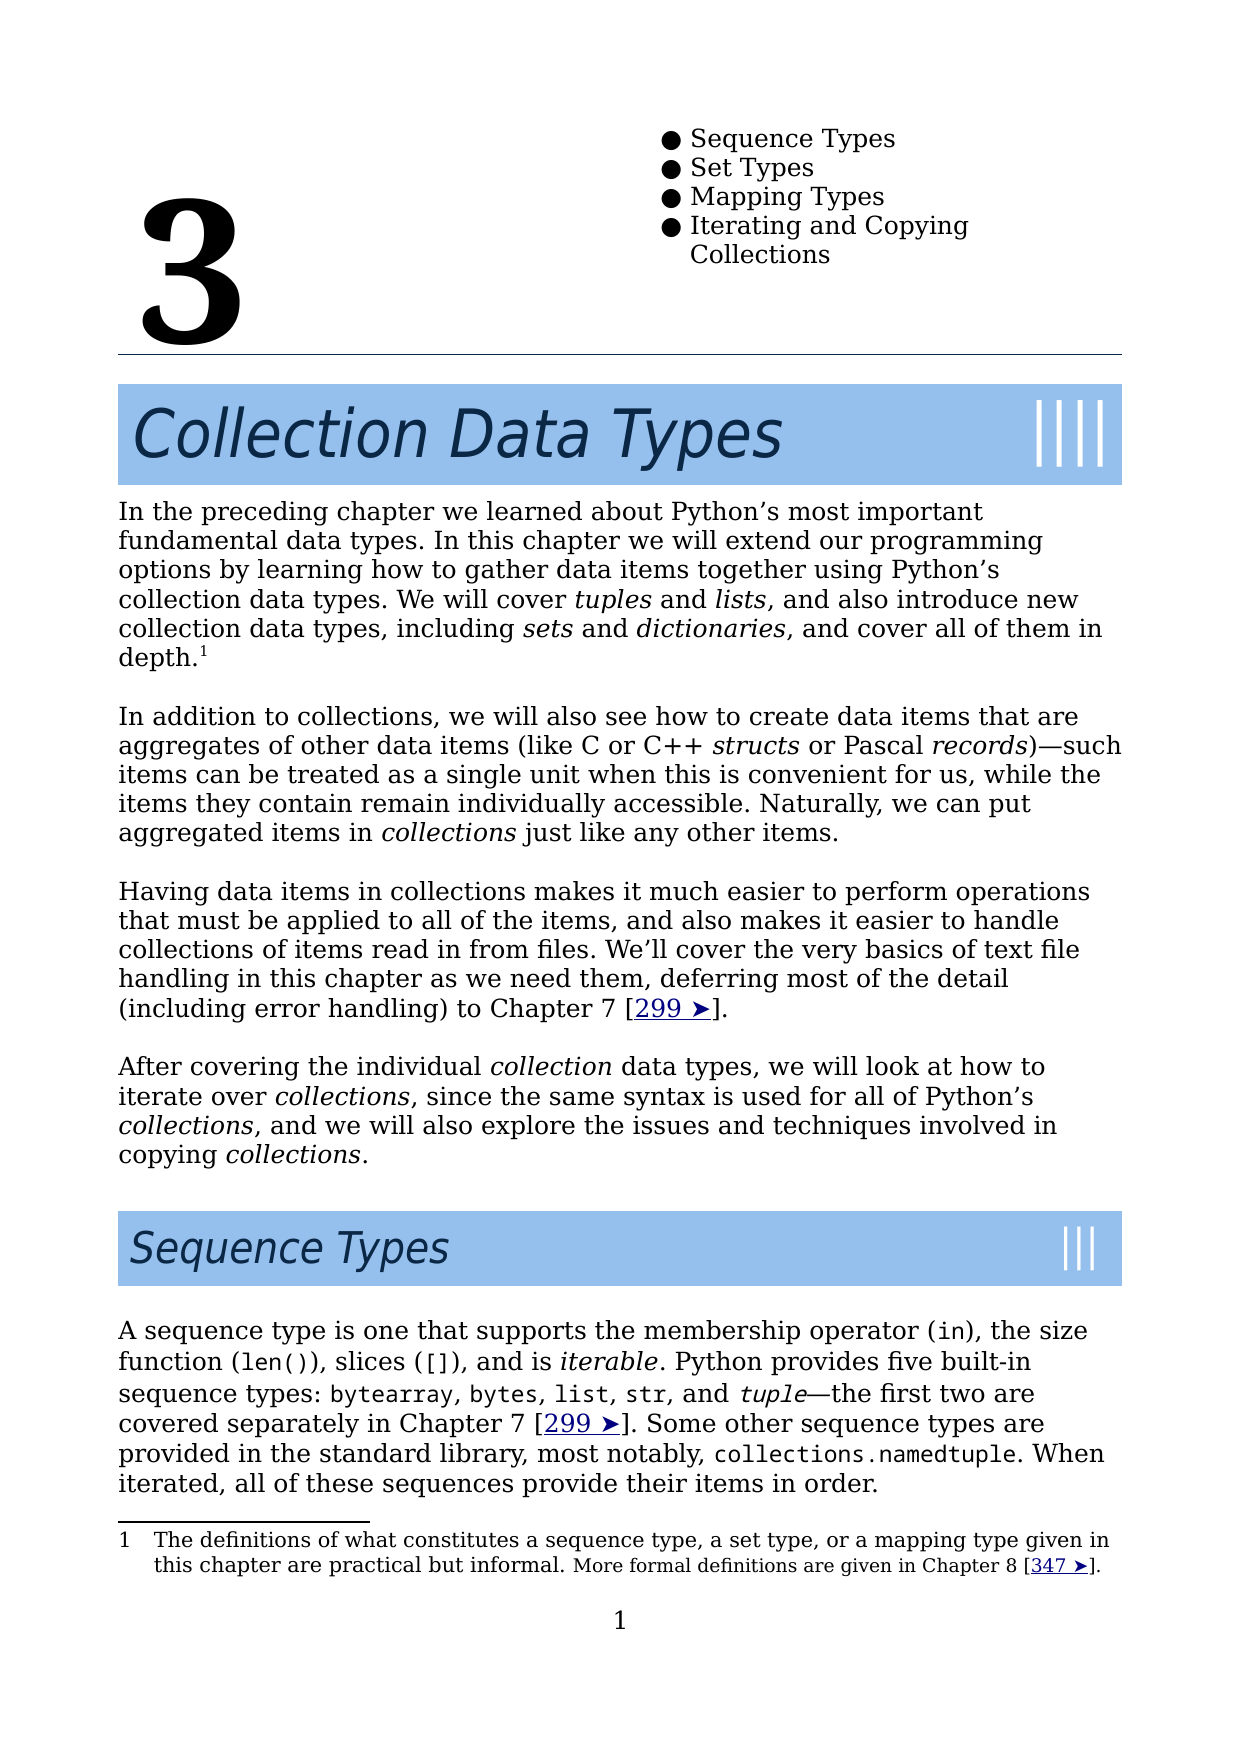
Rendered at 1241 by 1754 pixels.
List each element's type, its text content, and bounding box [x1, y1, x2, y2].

text After covering the individual collection data types, we will look at how to iterate over collections, since the same syntax is used for all of Python’s collections, and we will also explore the issues and techniques involved in copying collections. [118, 1052, 1122, 1169]
text In the preceding chapter we learned about Python’s most important fundamental data types. In this chapter we will extend our programming options by learning how to gather data items together using Python’s collection data types. We will cover tuples and lists, and also introduce new collection data types, including sets and dictionaries, and cover all of them in depth. [118, 497, 1122, 672]
text |||| [1016, 390, 1110, 467]
text A sequence type is one that supports the membership operator (in), the size function (len()), slices ([]), and is iterable. Python provides five built-in sequence types: bytearray, bytes, list, str, and tuple—the first two are covered separately in Chapter 7 [299 ➤]. Some other sequence types are provided in the standard library, most notably, collections.namedtuple. When iterated, all of these sequences provide their items in order. [118, 1315, 1122, 1498]
subtitle Collection Data Types [118, 384, 1122, 485]
subtitle Sequence Types [118, 1211, 1122, 1286]
text Having data items in collections makes it much easier to perform operations that must be applied to all of the items, and also makes it easier to handle collections of items read in from files. We’ll cover the very basics of text file handling in this chapter as we need them, deferring most of the detail (including error handling) to Chapter 7 [299 ➤]. [118, 877, 1122, 1023]
text The definitions of what constitutes a sequence type, a set type, or a mapping type given in this chapter are practical but informal. More formal definitions are given in Chapter 8 [347 ➤]. [118, 1528, 1122, 1577]
text ||| [1039, 1220, 1098, 1271]
text In addition to collections, we will also see how to create data items that are aggregates of other data items (like C or C++ structs or Pascal records)—such items can be treated as a single unit when this is convenient for us, while the items they contain remain individually accessible. Naturally, we can put aggregated items in collections just like any other items. [118, 702, 1122, 848]
